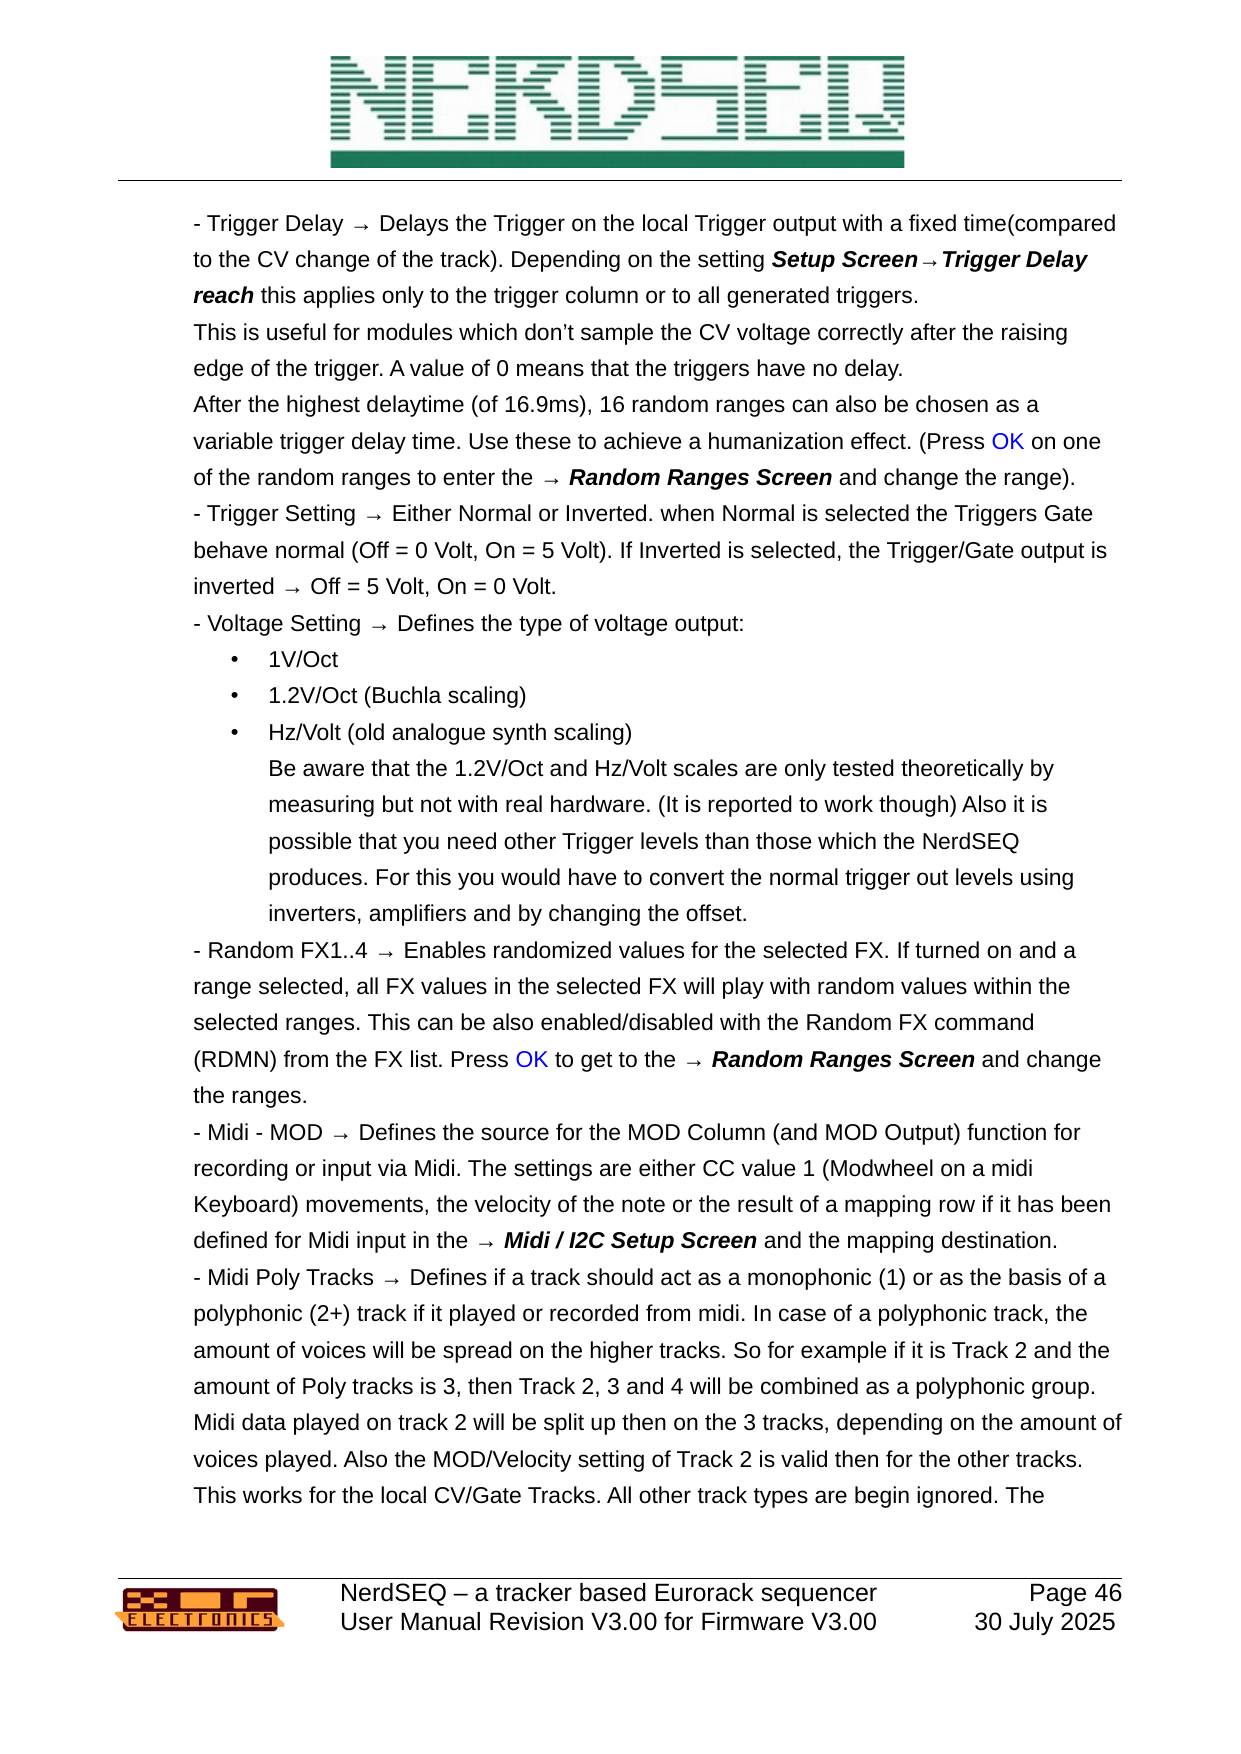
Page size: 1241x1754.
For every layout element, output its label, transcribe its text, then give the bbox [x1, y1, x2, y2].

text - Random FX1..4 → Enables randomized values for the selected FX. If turned on and a range selected, all FX values in the selected FX will play with random values within the selected ranges. This can be also enabled/disabled with the Random FX command (RDMN) from the FX list. Press OK to get to the → Random Ranges Screen and change the ranges. [193, 937, 1122, 1108]
text - Trigger Setting → Either Normal or Inverted. when Normal is selected the Triggers Gate behave normal (Off = 0 Volt, On = 5 Volt). If Inverted is selected, the Trigger/Gate output is inverted → Off = 5 Volt, On = 0 Volt. [193, 500, 1122, 599]
text - Trigger Delay → Delays the Trigger on the local Trigger output with a fixed time(compared to the CV change of the track). Depending on the setting Setup Screen→Trigger Delay reach this applies only to the trigger column or to all generated triggers. This is useful for modules which don’t sample the CV voltage correctly after the raising edge of the trigger. A value of 0 means that the triggers have no delay. After the highest delaytime (of 16.9ms), 16 random ranges can also be chosen as a variable trigger delay time. Use these to achieve a humanization effect. (Press OK on one of the random ranges to enter the → Random Ranges Screen and change the range). [193, 209, 1122, 490]
picture [330, 56, 905, 168]
list 1.2V/Oct (Buchla scaling) [231, 682, 1122, 708]
list Be aware that the 1.2V/Oct and Hz/Volt scales are only tested theoretically by measuring but not with real hardware. (It is reported to work though) Also it is possible that you need other Trigger levels than those which the NerdSEQ produces. For this you would have to convert the normal trigger out levels using inverters, amplifiers and by changing the offset. [231, 755, 1122, 927]
text - Midi Poly Tracks → Defines if a track should act as a monophonic (1) or as the basis of a polyphonic (2+) track if it played or recorded from midi. In case of a polyphonic track, the amount of voices will be spread on the higher tracks. So for example if it is Track 2 and the amount of Poly tracks is 3, then Track 2, 3 and 4 will be combined as a polyphonic group. Midi data played on track 2 will be split up then on the 3 tracks, depending on the amount of voices played. Also the MOD/Velocity setting of Track 2 is valid then for the other tracks. This works for the local CV/Gate Tracks. All other track types are begin ignored. The [193, 1264, 1122, 1508]
list Hz/Volt (old analogue synth scaling) [231, 718, 1122, 745]
text - Voltage Setting → Defines the type of voltage output: [193, 609, 1122, 636]
list 1V/Oct [231, 646, 1122, 672]
picture [115, 1584, 285, 1634]
text - Midi - MOD → Defines the source for the MOD Column (and MOD Output) function for recording or input via Midi. The settings are either CC value 1 (Modwheel on a midi Keyboard) movements, the velocity of the note or the result of a mapping row if it has been defined for Midi input in the → Midi / I2C Setup Screen and the mapping destination. [193, 1118, 1122, 1254]
